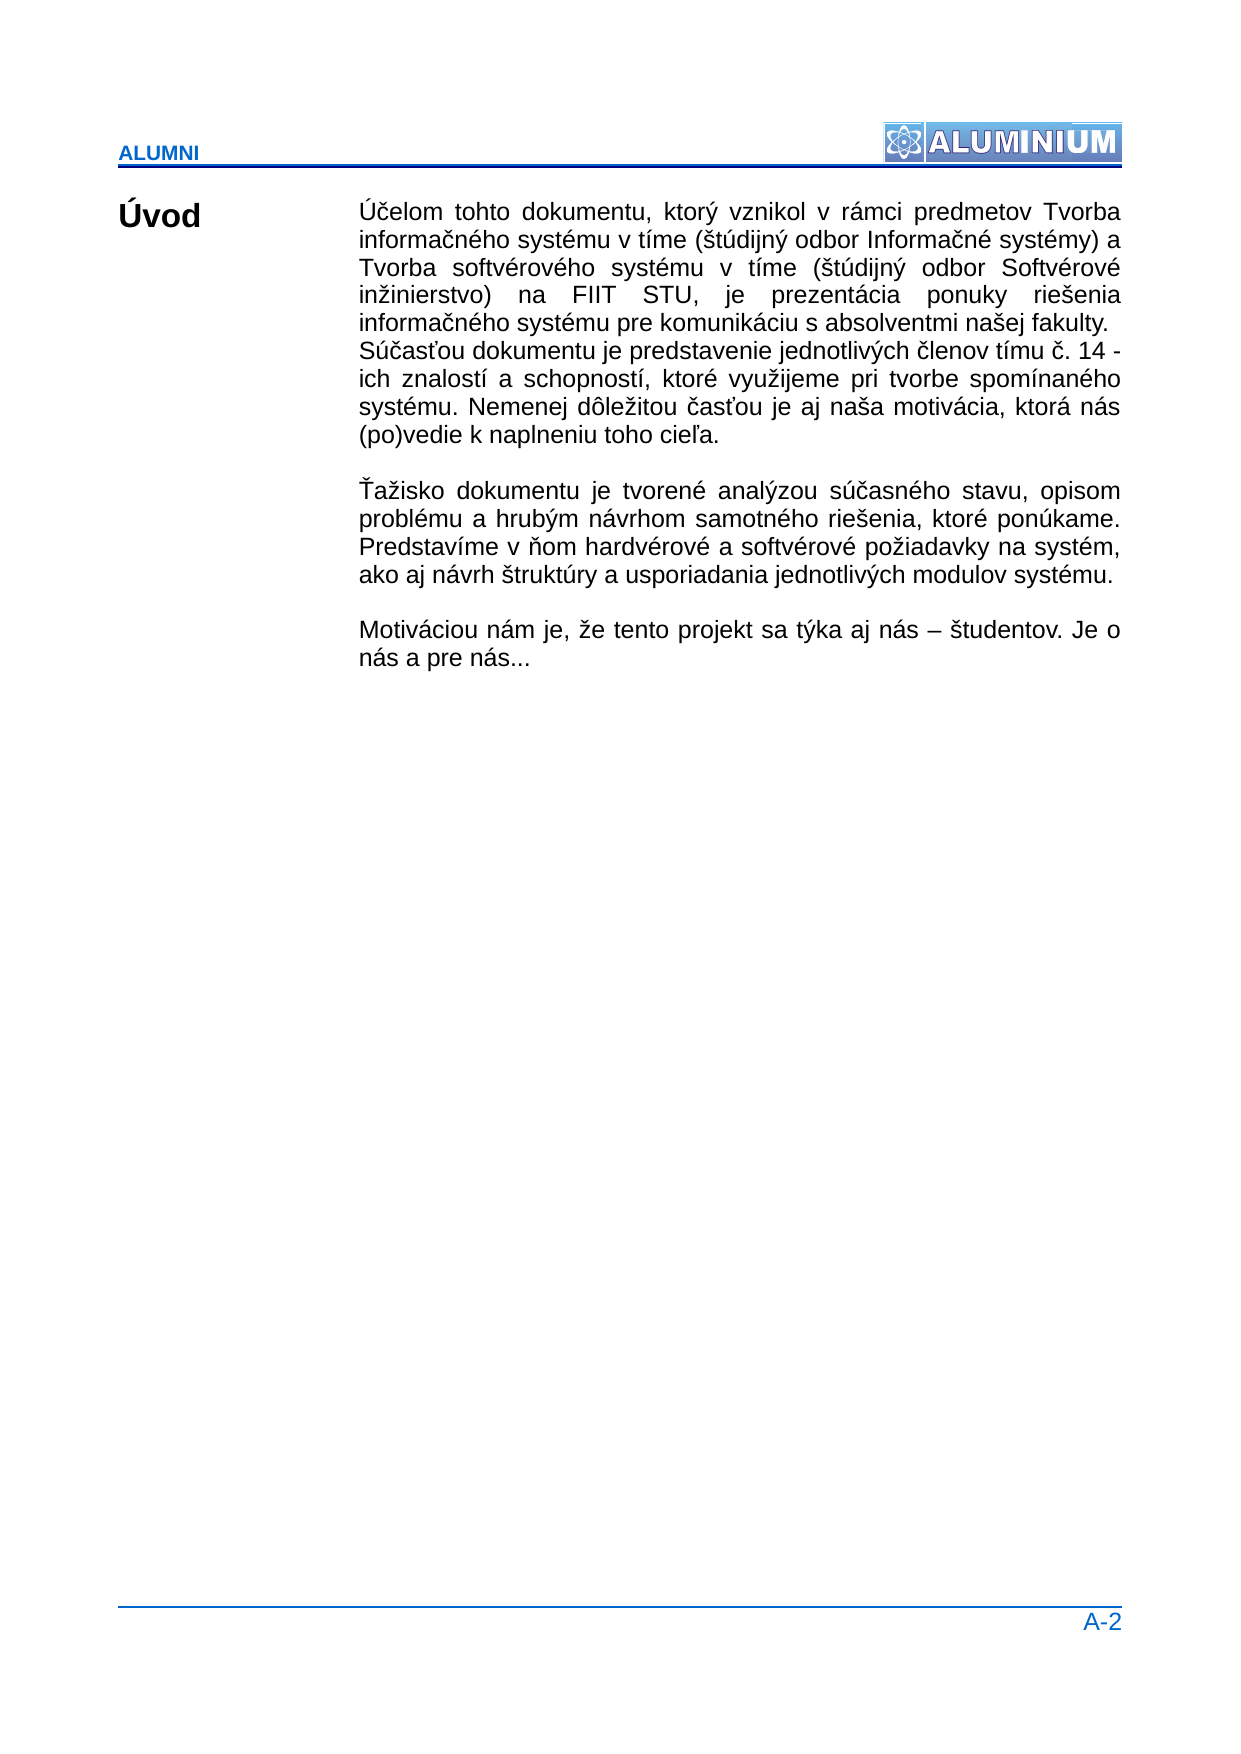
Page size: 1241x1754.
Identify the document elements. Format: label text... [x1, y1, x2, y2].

text Súčasťou dokumentu je predstavenie jednotlivých členov tímu č. 14 - ich znalostí a schopností, ktoré využijeme pri tvorbe spomínaného systému. Nemenej dôležitou časťou je aj naša motivácia, ktorá nás (po)vedie k naplneniu toho cieľa. [358, 337, 1122, 449]
text Ťažisko dokumentu je tvorené analýzou súčasného stavu, opisom problému a hrubým návrhom samotného riešenia, ktoré ponúkame. Predstavíme v ňom hardvérové a softvérové požiadavky na systém, ako aj návrh štruktúry a usporiadania jednotlivých modulov systému. [358, 477, 1122, 588]
text Motiváciou nám je, že tento projekt sa týka aj nás – študentov. Je o nás a pre nás... [358, 616, 1122, 672]
subtitle Úvod [118, 198, 358, 235]
text Účelom tohto dokumentu, ktorý vznikol v rámci predmetov Tvorba informačného systému v tíme (štúdijný odbor Informačné systémy) a Tvorba softvérového systému v tíme (štúdijný odbor Softvérové inžinierstvo) na FIIT STU, je prezentácia ponuky riešenia informačného systému pre komunikáciu s absolventmi našej fakulty. [358, 198, 1122, 337]
